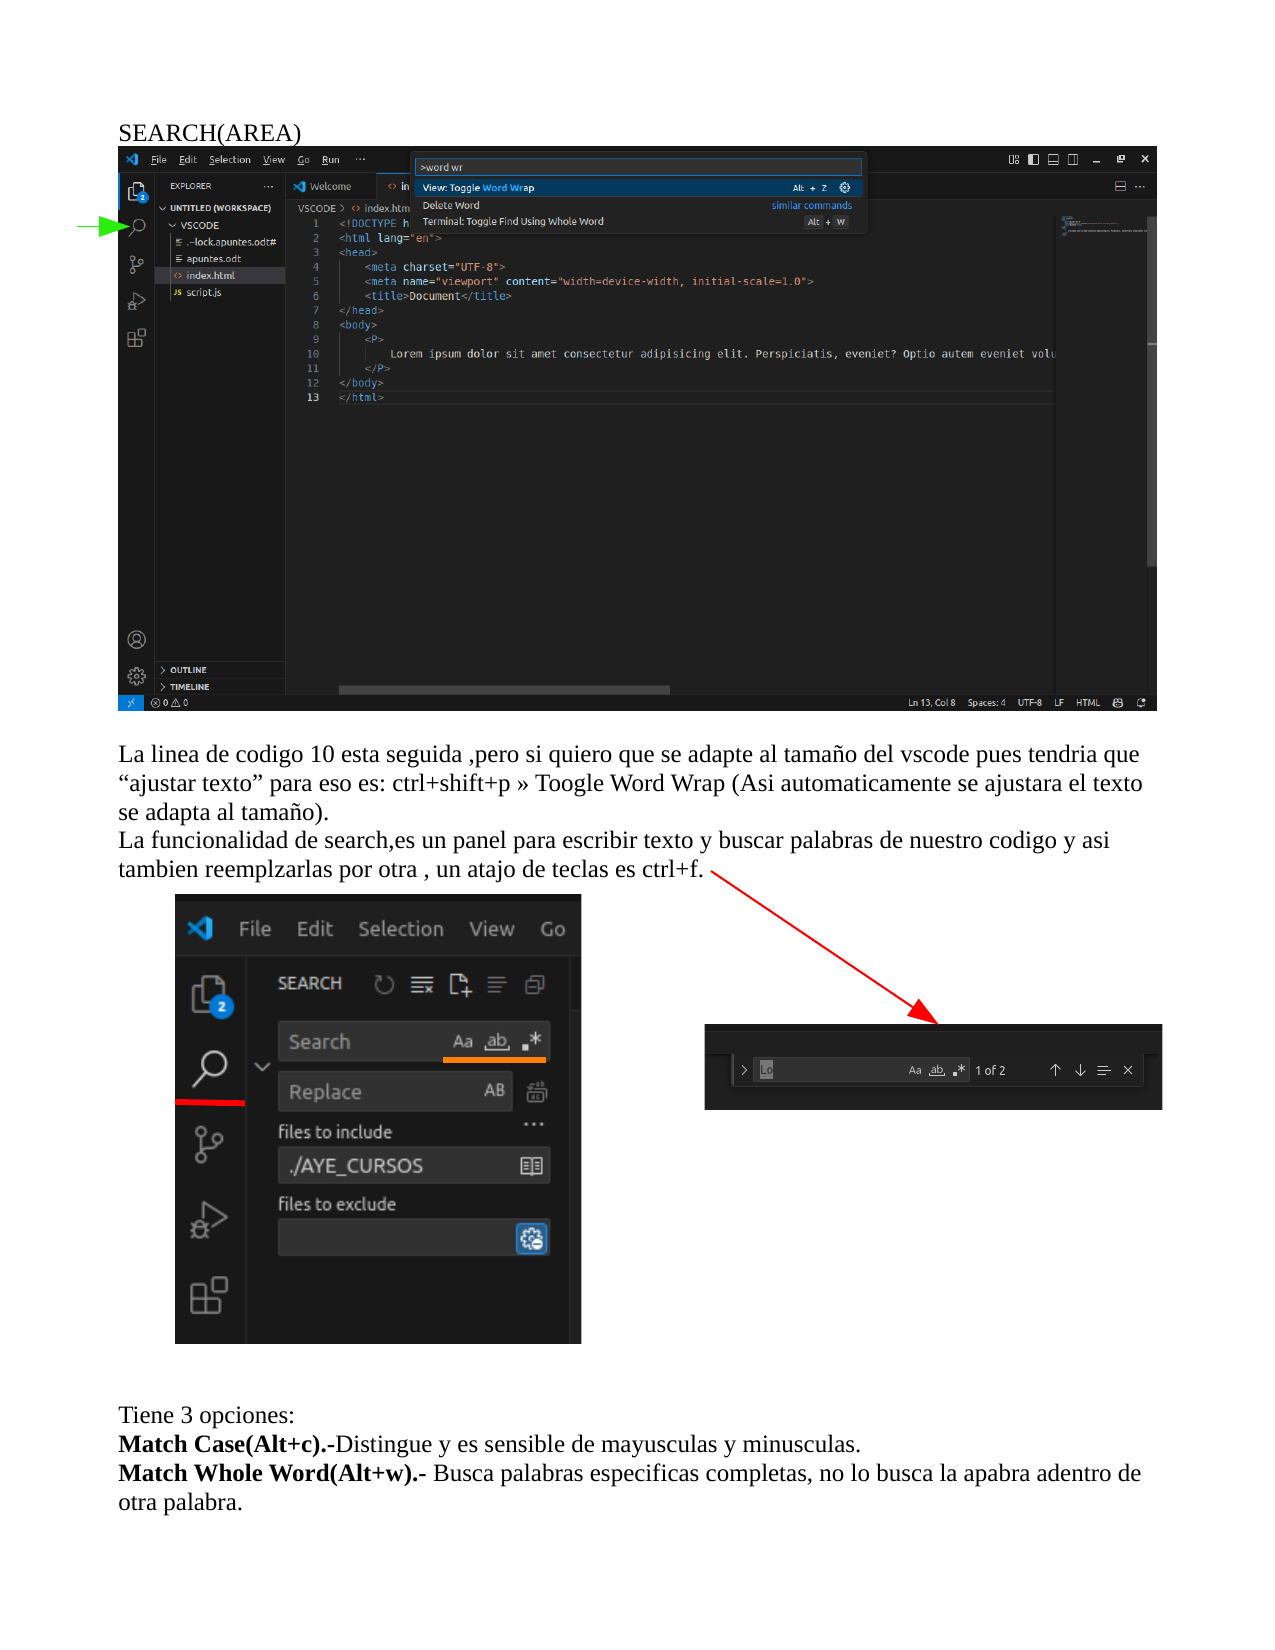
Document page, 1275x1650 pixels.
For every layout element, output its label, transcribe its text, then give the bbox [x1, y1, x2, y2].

text Match Whole Word(Alt+w).- Busca palabras especificas completas, no lo busca la apabra adentro de otra palabra. [118, 1458, 1157, 1515]
text Match Case(Alt+c).-Distingue y es sensible de mayusculas y minusculas. [118, 1429, 1157, 1458]
text La funcionalidad de search,es un panel para escribir texto y buscar palabras de nuestro codigo y asi tambien reemplzarlas por otra , un atajo de teclas es ctrl+f. [118, 825, 1157, 883]
text La linea de codigo 10 esta seguida ,pero si quiero que se adapte al tamaño del vscode pues tendria que “ajustar texto” para eso es: ctrl+shift+p » Toogle Word Wrap (Asi automaticamente se ajustara el texto se adapta al tamaño). [118, 739, 1157, 825]
text Tiene 3 opciones: [118, 1400, 1157, 1429]
text SEARCH(AREA) [118, 118, 1157, 146]
